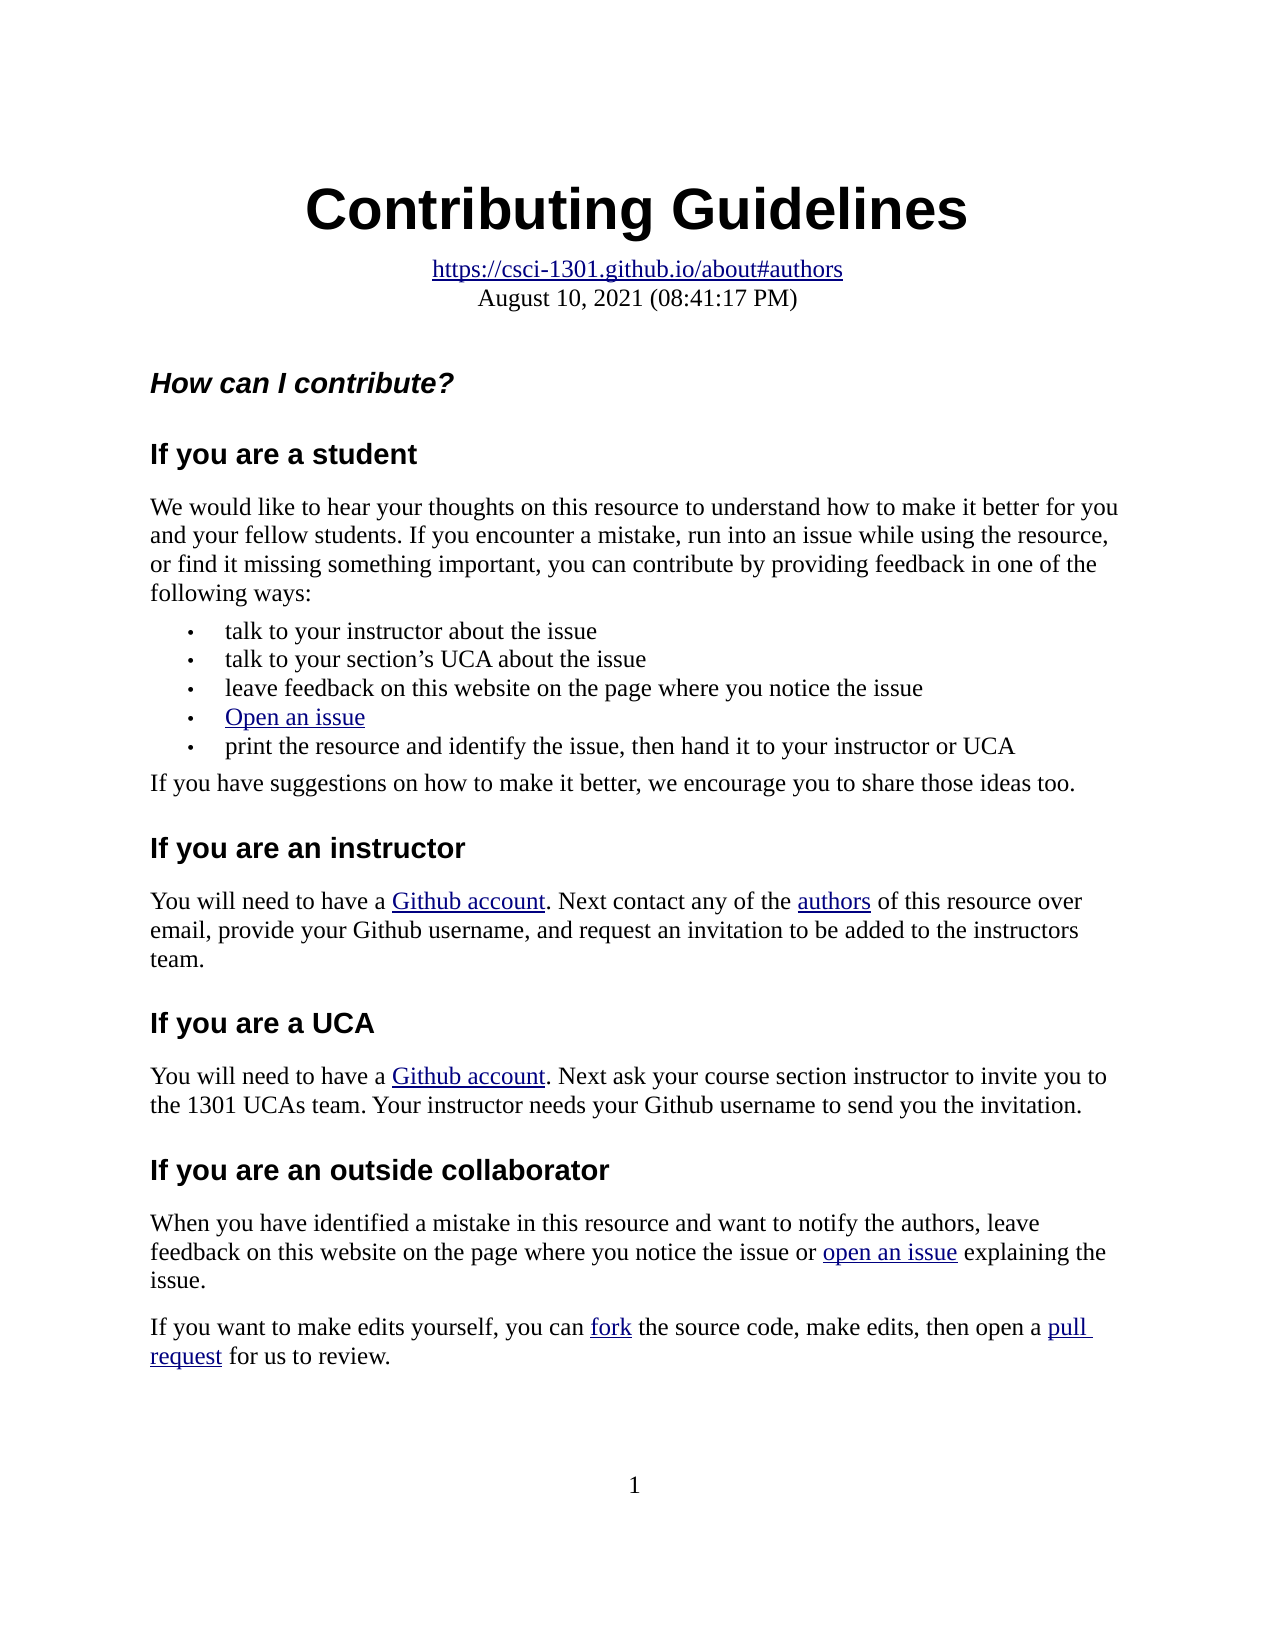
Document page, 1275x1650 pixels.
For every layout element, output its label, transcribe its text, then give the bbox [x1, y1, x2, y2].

subtitle How can I contribute? [150, 366, 1125, 399]
text You will need to have a Github account. Next ask your course section instructor to invite you to the 1301 UCAs team. Your instructor needs your Github username to send you the invitation. [150, 1061, 1125, 1119]
list print the resource and identify the issue, then hand it to your instructor or UCA [187, 731, 1125, 759]
text We would like to hear your thoughts on this resource to understand how to make it better for you and your fellow students. If you encounter a mistake, run into an issue while using the resource, or find it missing something important, you can contribute by providing feedback in one of the following ways: [150, 492, 1125, 607]
list leave feedback on this website on the page where you notice the issue [187, 673, 1125, 702]
subtitle If you are a student [150, 437, 1125, 470]
subtitle If you are a UCA [150, 1006, 1125, 1040]
text If you want to make edits yourself, you can fork the source code, make edits, then open a pull request for us to review. [150, 1312, 1125, 1369]
subtitle If you are an instructor [150, 831, 1125, 865]
text https://csci-1301.github.io/about#authors [150, 254, 1125, 283]
list talk to your instructor about the issue [187, 616, 1125, 644]
text If you have suggestions on how to make it better, we encourage you to share those ideas too. [150, 768, 1125, 797]
text You will need to have a Github account. Next contact any of the authors of this resource over email, provide your Github username, and request an invitation to be added to the instructors team. [150, 886, 1125, 972]
text August 10, 2021 (08:41:17 PM) [150, 283, 1125, 312]
text When you have identified a mistake in this resource and want to notify the authors, leave feedback on this website on the page where you notice the issue or open an issue explaining the issue. [150, 1208, 1125, 1294]
title Contributing Guidelines [150, 175, 1125, 242]
list Open an issue [187, 702, 1125, 731]
subtitle If you are an outside collaborator [150, 1153, 1125, 1186]
list talk to your section’s UCA about the issue [187, 644, 1125, 673]
